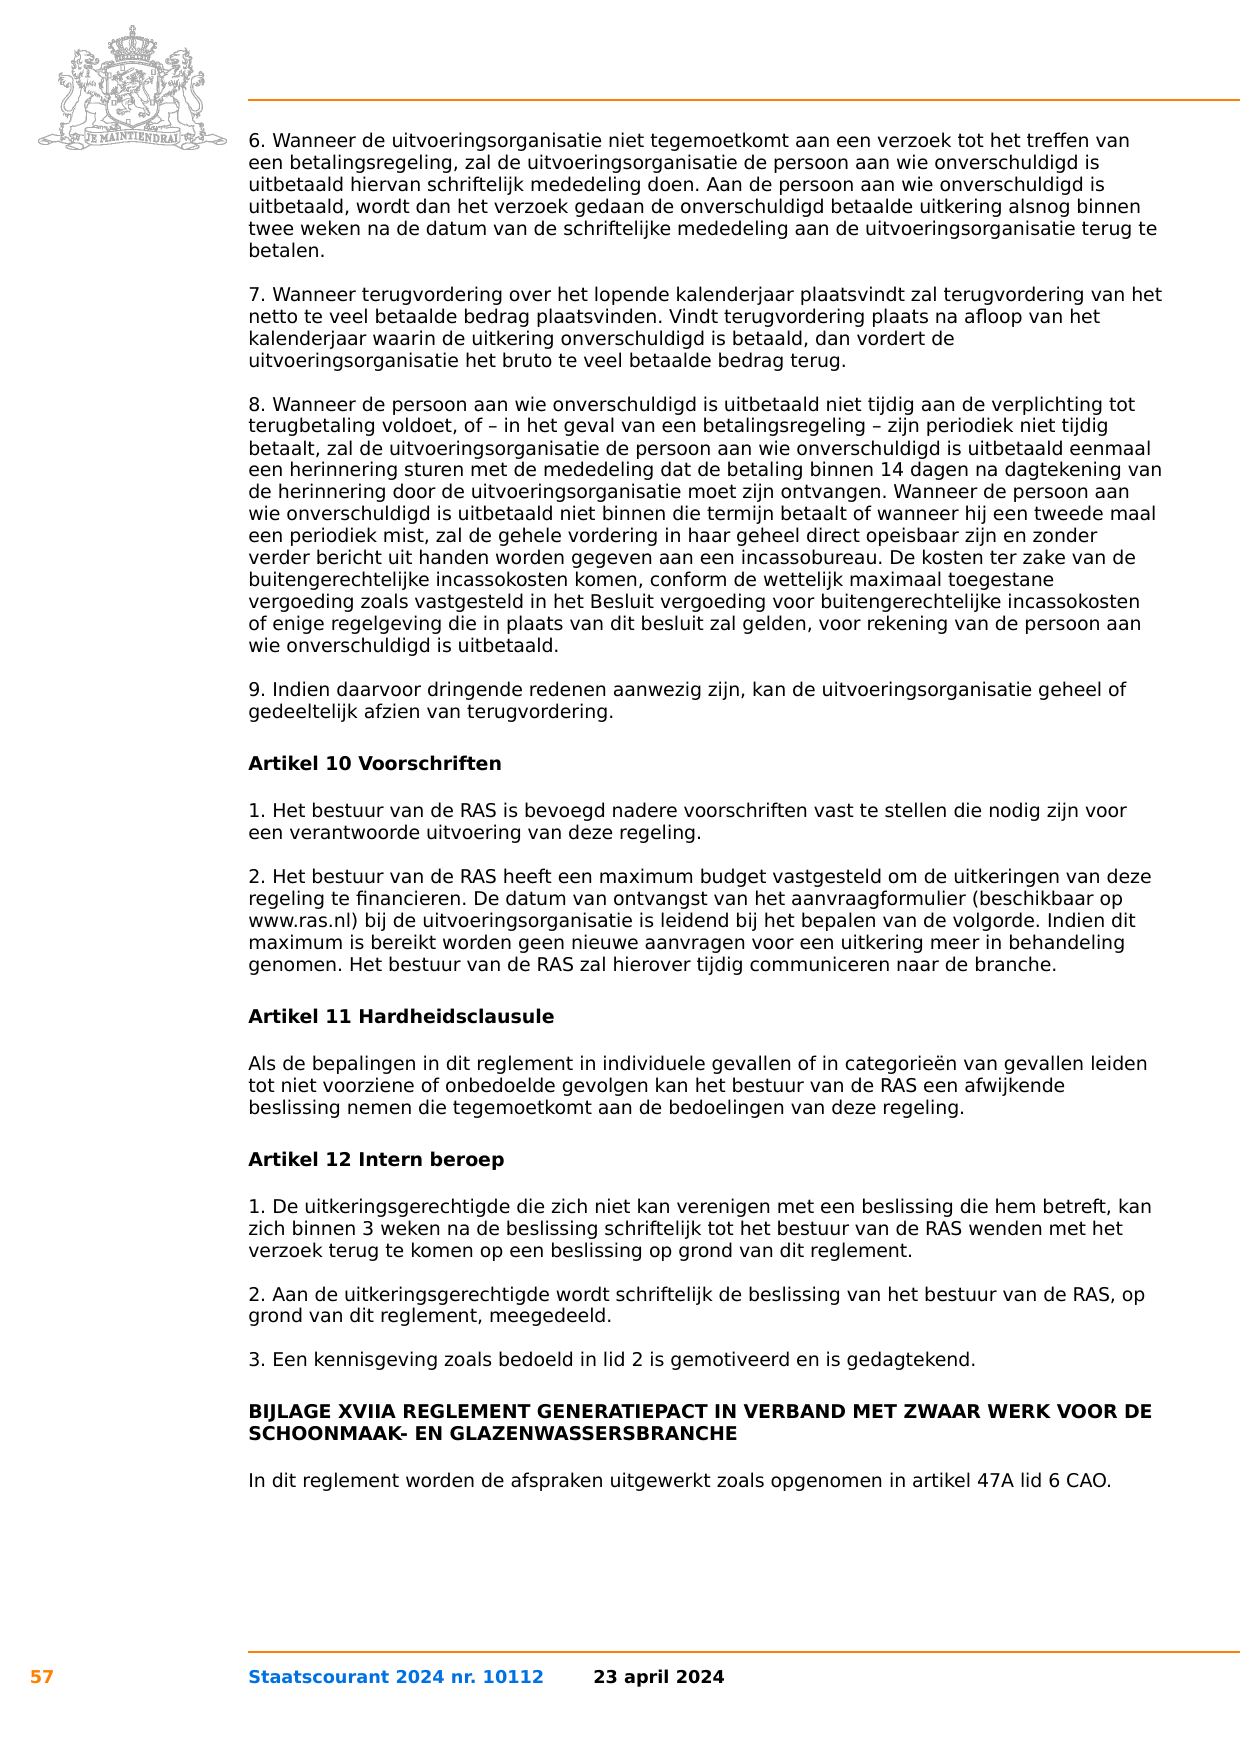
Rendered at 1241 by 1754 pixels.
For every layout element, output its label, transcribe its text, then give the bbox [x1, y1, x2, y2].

text 7. Wanneer terugvordering over het lopende kalenderjaar plaatsvindt zal terugvordering van het netto te veel betaalde bedrag plaatsvinden. Vindt terugvordering plaats na afloop van het kalenderjaar waarin de uitkering onverschuldigd is betaald, dan vordert de uitvoeringsorganisatie het bruto te veel betaalde bedrag terug. [248, 284, 1163, 372]
text 6. Wanneer de uitvoeringsorganisatie niet tegemoetkomt aan een verzoek tot het treffen van een betalingsregeling, zal de uitvoeringsorganisatie de persoon aan wie onverschuldigd is uitbetaald hiervan schriftelijk mededeling doen. Aan de persoon aan wie onverschuldigd is uitbetaald, wordt dan het verzoek gedaan de onverschuldigd betaalde uitkering alsnog binnen twee weken na de datum van de schriftelijke mededeling aan de uitvoeringsorganisatie terug te betalen. [248, 130, 1163, 262]
text 8. Wanneer de persoon aan wie onverschuldigd is uitbetaald niet tijdig aan de verplichting tot terugbetaling voldoet, of – in het geval van een betalingsregeling – zijn periodiek niet tijdig betaalt, zal de uitvoeringsorganisatie de persoon aan wie onverschuldigd is uitbetaald eenmaal een herinnering sturen met de mededeling dat de betaling binnen 14 dagen na dagtekening van de herinnering door de uitvoeringsorganisatie moet zijn ontvangen. Wanneer de persoon aan wie onverschuldigd is uitbetaald niet binnen die termijn betaalt of wanneer hij een tweede maal een periodiek mist, zal de gehele vordering in haar geheel direct opeisbaar zijn en zonder verder bericht uit handen worden gegeven aan een incassobureau. De kosten ter zake van de buitengerechtelijke incassokosten komen, conform de wettelijk maximaal toegestane vergoeding zoals vastgesteld in het Besluit vergoeding voor buitengerechtelijke incassokosten of enige regelgeving die in plaats van dit besluit zal gelden, voor rekening van de persoon aan wie onverschuldigd is uitbetaald. [248, 393, 1163, 657]
subtitle Artikel 12 Intern beroep [248, 1149, 1163, 1171]
text 3. Een kennisgeving zoals bedoeld in lid 2 is gemotiveerd en is gedagtekend. [248, 1349, 1163, 1371]
text 1. Het bestuur van de RAS is bevoegd nadere voorschriften vast te stellen die nodig zijn voor een verantwoorde uitvoering van deze regeling. [248, 800, 1163, 844]
text 2. Het bestuur van de RAS heeft een maximum budget vastgesteld om de uitkeringen van deze regeling te financieren. De datum van ontvangst van het aanvraagformulier (beschikbaar op www.ras.nl) bij de uitvoeringsorganisatie is leidend bij het bepalen van de volgorde. Indien dit maximum is bereikt worden geen nieuwe aanvragen voor een uitkering meer in behandeling genomen. Het bestuur van de RAS zal hierover tijdig communiceren naar de branche. [248, 866, 1163, 976]
text In dit reglement worden de afspraken uitgewerkt zoals opgenomen in artikel 47A lid 6 CAO. [248, 1470, 1163, 1492]
text 9. Indien daarvoor dringende redenen aanwezig zijn, kan de uitvoeringsorganisatie geheel of gedeeltelijk afzien van terugvordering. [248, 679, 1163, 723]
subtitle Artikel 10 Voorschriften [248, 753, 1163, 775]
picture [38, 25, 227, 150]
subtitle Artikel 11 Hardheidsclausule [248, 1006, 1163, 1028]
text Als de bepalingen in dit reglement in individuele gevallen of in categorieën van gevallen leiden tot niet voorziene of onbedoelde gevolgen kan het bestuur van de RAS een afwijkende beslissing nemen die tegemoetkomt aan de bedoelingen van deze regeling. [248, 1053, 1163, 1119]
text 2. Aan de uitkeringsgerechtigde wordt schriftelijk de beslissing van het bestuur van de RAS, op grond van dit reglement, meegedeeld. [248, 1283, 1163, 1327]
subtitle BIJLAGE XVIIA REGLEMENT GENERATIEPACT IN VERBAND MET ZWAAR WERK VOOR DE SCHOONMAAK- EN GLAZENWASSERSBRANCHE [248, 1401, 1163, 1445]
text 1. De uitkeringsgerechtigde die zich niet kan verenigen met een beslissing die hem betreft, kan zich binnen 3 weken na de beslissing schriftelijk tot het bestuur van de RAS wenden met het verzoek terug te komen op een beslissing op grond van dit reglement. [248, 1196, 1163, 1262]
